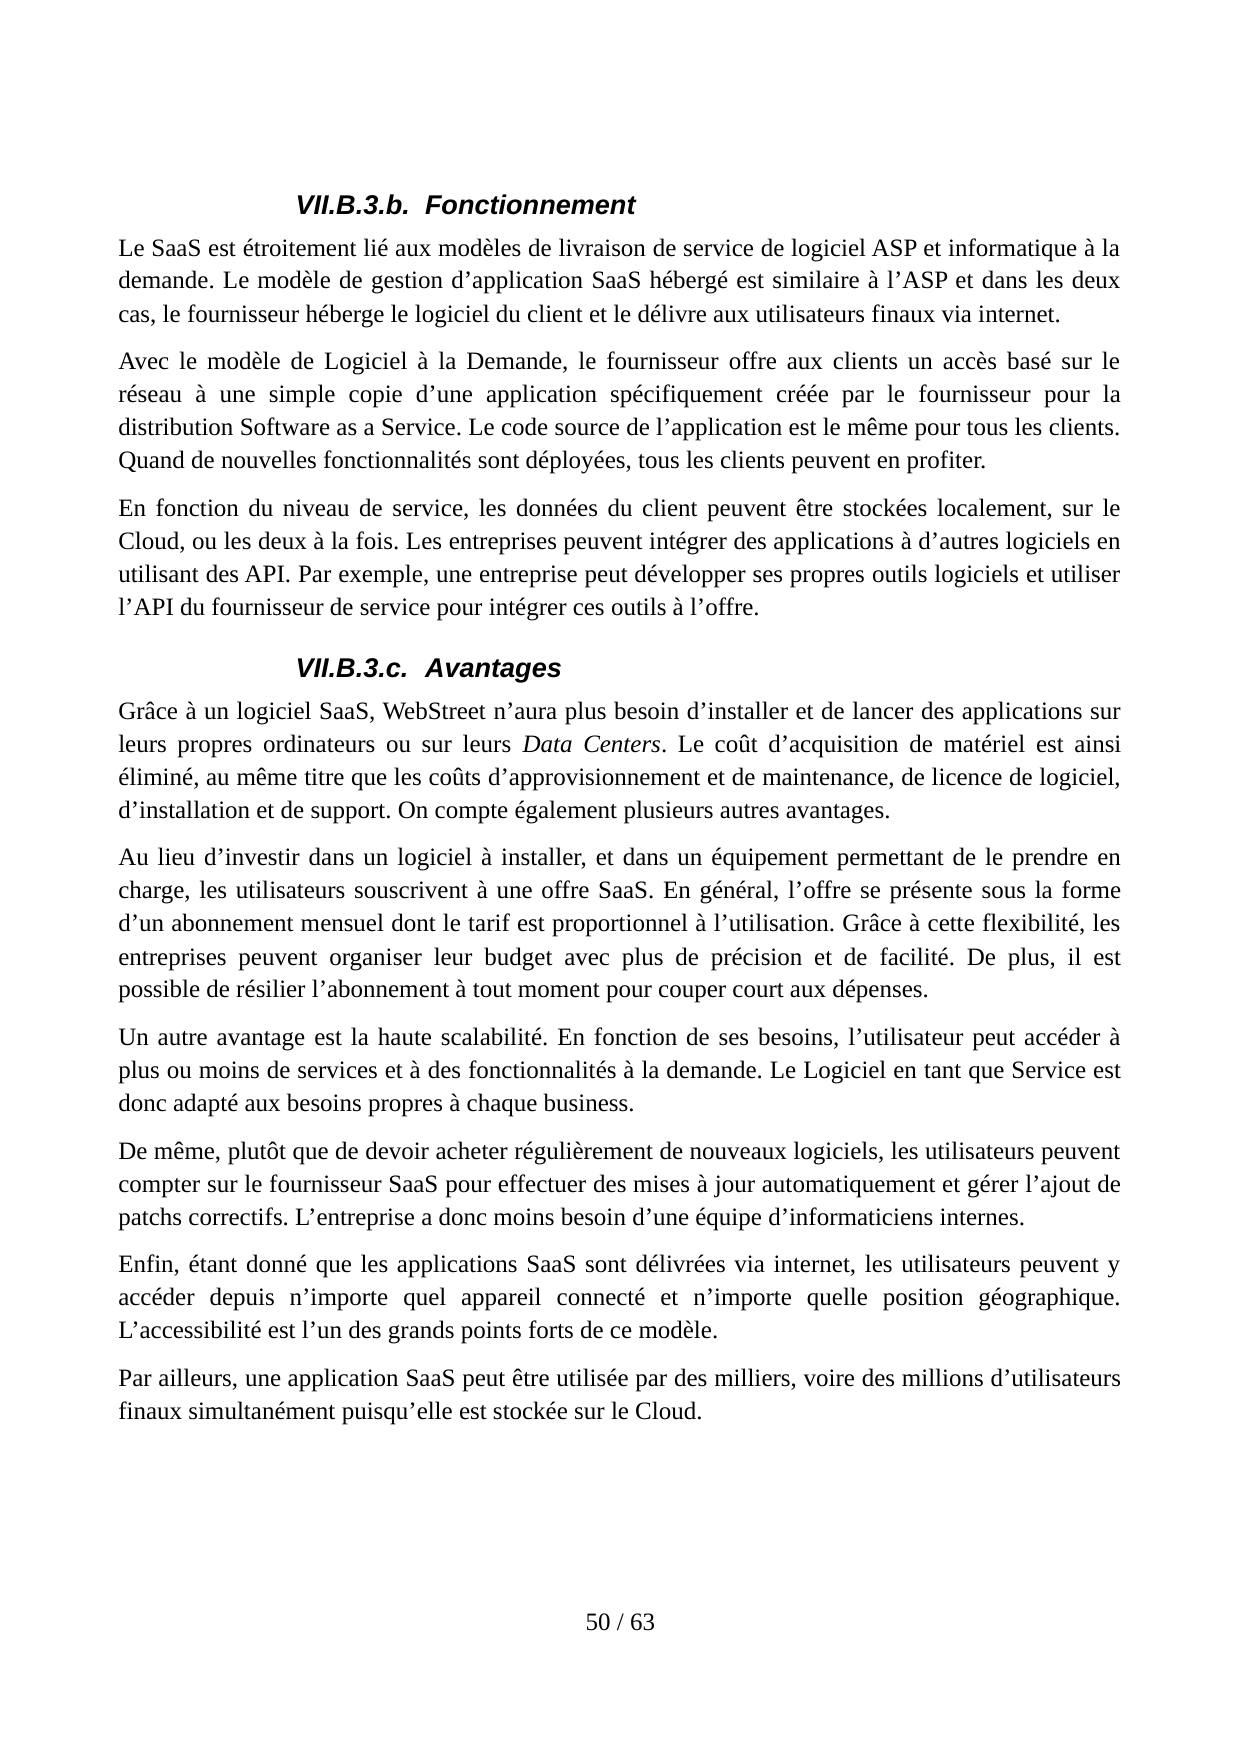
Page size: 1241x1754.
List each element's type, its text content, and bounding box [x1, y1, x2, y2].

text Par ailleurs, une application SaaS peut être utilisée par des milliers, voire des millions d’utilisateurs finaux simultanément puisqu’elle est stockée sur le Cloud. [118, 1363, 1122, 1425]
subtitle Fonctionnement [118, 189, 1122, 220]
text Grâce à un logiciel SaaS, WebStreet n’aura plus besoin d’installer et de lancer des applications sur leurs propres ordinateurs ou sur leurs Data Centers. Le coût d’acquisition de matériel est ainsi éliminé, au même titre que les coûts d’approvisionnement et de maintenance, de licence de logiciel, d’installation et de support. On compte également plusieurs autres avantages. [118, 696, 1122, 824]
text Au lieu d’investir dans un logiciel à installer, et dans un équipement permettant de le prendre en charge, les utilisateurs souscrivent à une offre SaaS. En général, l’offre se présente sous la forme d’un abonnement mensuel dont le tarif est proportionnel à l’utilisation. Grâce à cette flexibilité, les entreprises peuvent organiser leur budget avec plus de précision et de facilité. De plus, il est possible de résilier l’abonnement à tout moment pour couper court aux dépenses. [118, 842, 1122, 1003]
text De même, plutôt que de devoir acheter régulièrement de nouveaux logiciels, les utilisateurs peuvent compter sur le fournisseur SaaS pour effectuer des mises à jour automatiquement et gérer l’ajout de patchs correctifs. L’entreprise a donc moins besoin d’une équipe d’informaticiens internes. [118, 1136, 1122, 1231]
text Enfin, étant donné que les applications SaaS sont délivrées via internet, les utilisateurs peuvent y accéder depuis n’importe quel appareil connecté et n’importe quelle position géographique. L’accessibilité est l’un des grands points forts de ce modèle. [118, 1249, 1122, 1344]
text Le SaaS est étroitement lié aux modèles de livraison de service de logiciel ASP et informatique à la demande. Le modèle de gestion d’application SaaS hébergé est similaire à l’ASP et dans les deux cas, le fournisseur héberge le logiciel du client et le délivre aux utilisateurs finaux via internet. [118, 233, 1122, 327]
text En fonction du niveau de service, les données du client peuvent être stockées localement, sur le Cloud, ou les deux à la fois. Les entreprises peuvent intégrer des applications à d’autres logiciels en utilisant des API. Par exemple, une entreprise peut développer ses propres outils logiciels et utiliser l’API du fournisseur de service pour intégrer ces outils à l’offre. [118, 493, 1122, 621]
subtitle Avantages [118, 652, 1122, 683]
text Un autre avantage est la haute scalabilité. En fonction de ses besoins, l’utilisateur peut accéder à plus ou moins de services et à des fonctionnalités à la demande. Le Logiciel en tant que Service est donc adapté aux besoins propres à chaque business. [118, 1022, 1122, 1117]
text Avec le modèle de Logiciel à la Demande, le fournisseur offre aux clients un accès basé sur le réseau à une simple copie d’une application spécifiquement créée par le fournisseur pour la distribution Software as a Service. Le code source de l’application est le même pour tous les clients. Quand de nouvelles fonctionnalités sont déployées, tous les clients peuvent en profiter. [118, 346, 1122, 474]
